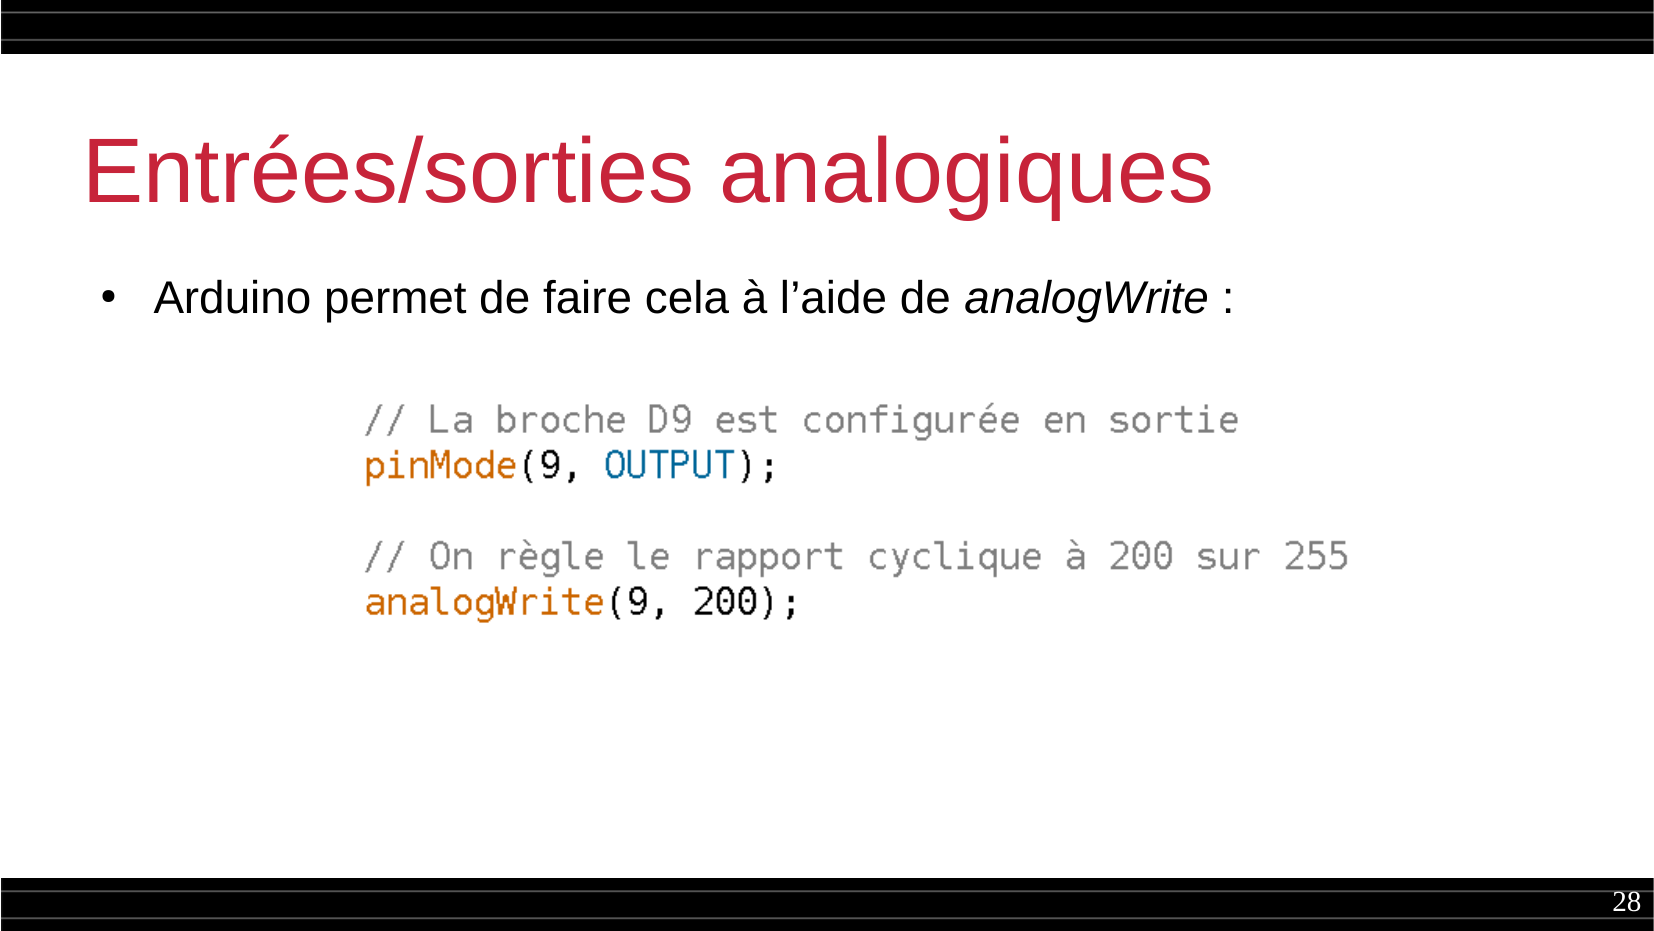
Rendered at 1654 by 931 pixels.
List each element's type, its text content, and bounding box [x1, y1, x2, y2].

picture [1, 878, 1654, 931]
picture [1, 0, 1654, 54]
picture [342, 389, 1355, 648]
title Entrées/sorties analogiques [82, 92, 1571, 249]
list Arduino permet de faire cela à l’aide de analogWrite : [82, 271, 1571, 758]
